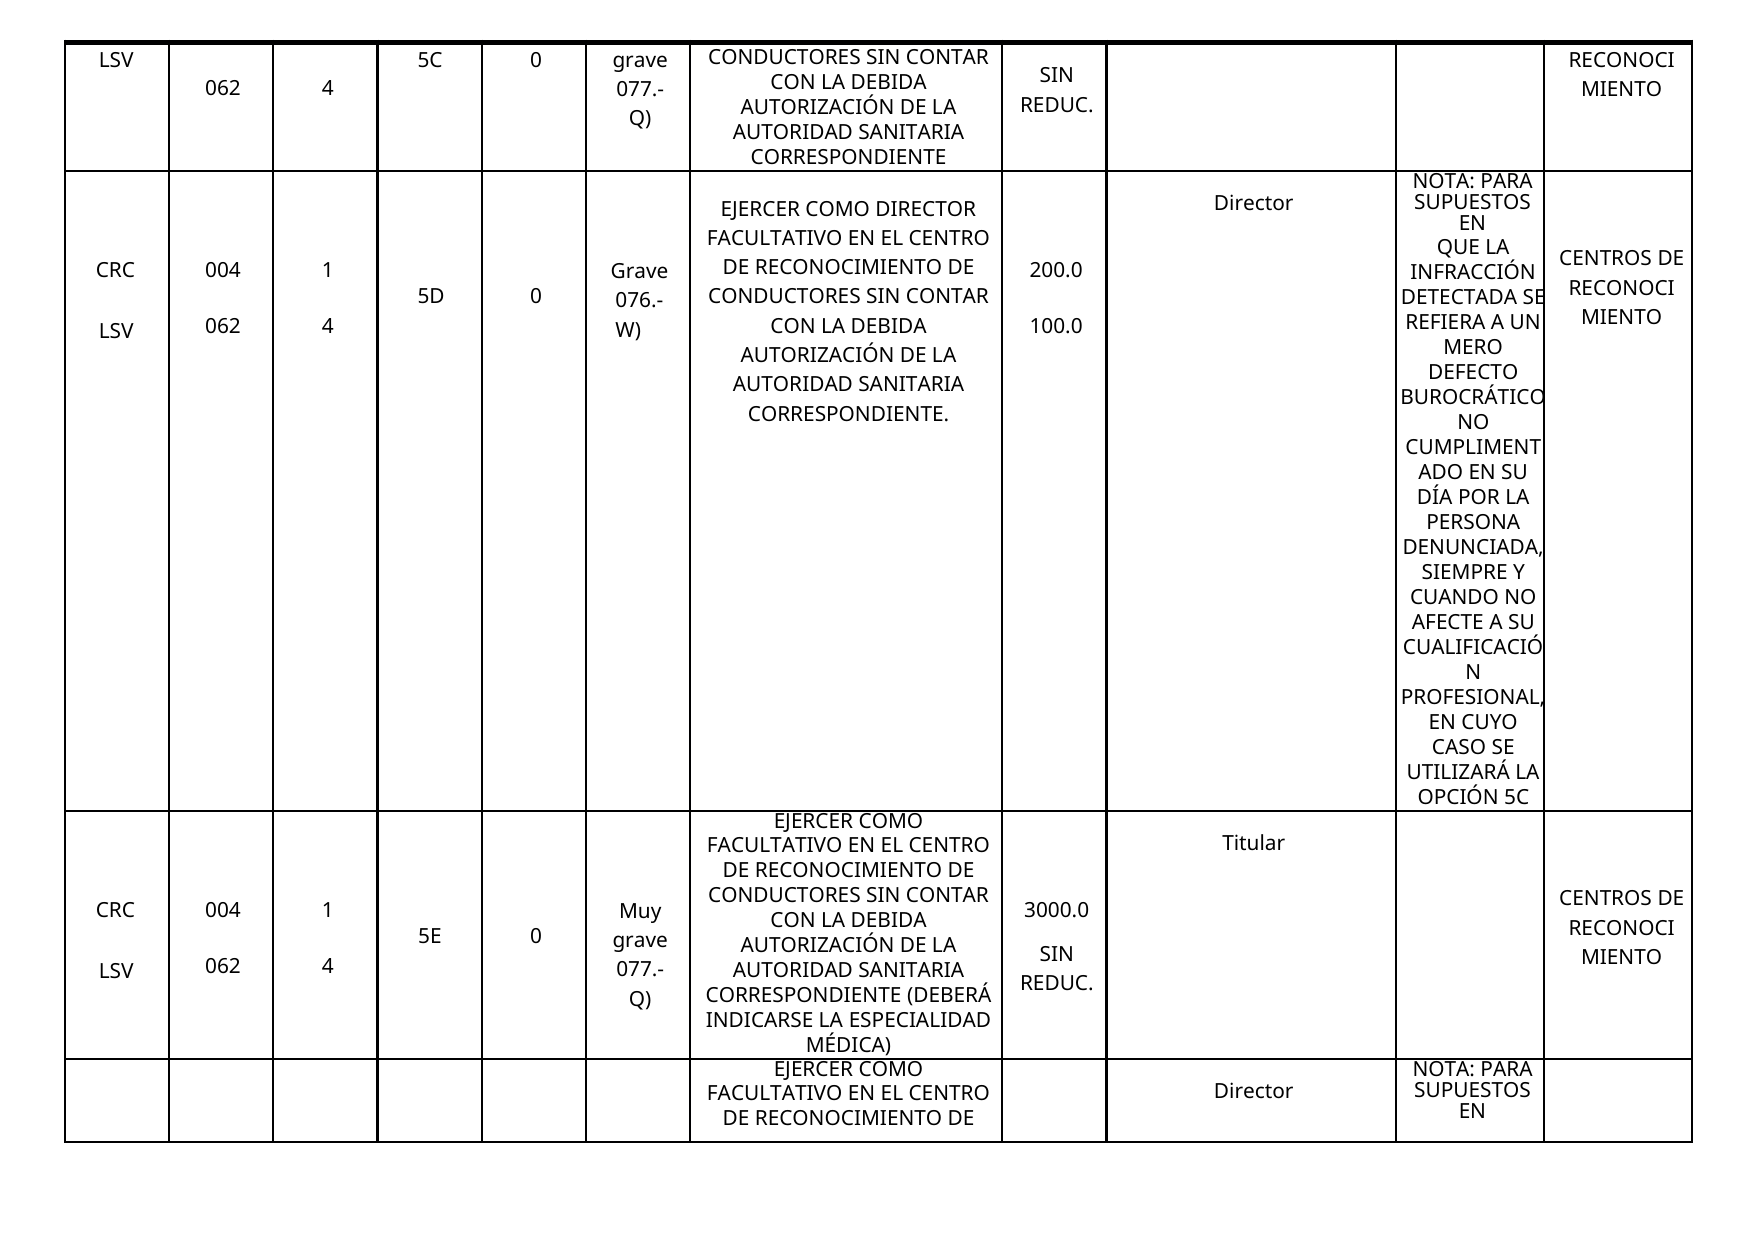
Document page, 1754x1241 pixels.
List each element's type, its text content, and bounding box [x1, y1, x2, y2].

table_cell 004 062 [170, 812, 272, 1058]
table_cell Titular [1108, 812, 1395, 1058]
table_cell EJERCER COMO FACULTATIVO EN EL CENTRO DE RECONOCIMIENTO DE [691, 1060, 1001, 1141]
table_cell 4 [274, 45, 376, 170]
table_cell [1397, 812, 1543, 1058]
table_cell 200.0 100.0 [1003, 172, 1105, 810]
table_cell [379, 1060, 481, 1141]
table_cell Director [1108, 1060, 1395, 1141]
table_cell Director [1108, 172, 1395, 810]
table_cell EJERCER COMO FACULTATIVO EN EL CENTRO DE RECONOCIMIENTO DE CONDUCTORES SIN CONTAR CON LA DEBIDA AUTORIZACIÓN DE LA AUTORIDAD SANITARIA CORRESPONDIENTE (DEBERÁ INDICARSE LA ESPECIALIDAD MÉDICA) [691, 812, 1001, 1058]
table_cell 062 [170, 45, 272, 170]
table_cell [587, 1060, 689, 1141]
table_cell NOTA: PARA SUPUESTOS EN QUE LA INFRACCIÓN DETECTADA SE REFIERA A UN MERO DEFECTO BUROCRÁTICO NO CUMPLIMENTADO EN SU DÍA POR LA PERSONA DENUNCIADA, SIEMPRE Y CUANDO NO AFECTE A SU CUALIFICACIÓN PROFESIONAL, EN CUYO CASO SE UTILIZARÁ LA OPCIÓN 5C [1397, 172, 1543, 810]
table_cell Grave 076.- W) [587, 172, 689, 810]
table_cell grave 077.- Q) [587, 45, 689, 170]
table_cell EJERCER COMO DIRECTOR FACULTATIVO EN EL CENTRO DE RECONOCIMIENTO DE CONDUCTORES SIN CONTAR CON LA DEBIDA AUTORIZACIÓN DE LA AUTORIDAD SANITARIA CORRESPONDIENTE. [691, 172, 1001, 810]
table_cell LSV [66, 45, 168, 170]
table_cell [1108, 45, 1395, 170]
table_cell NOTA: PARA SUPUESTOS EN [1397, 1060, 1543, 1141]
table_cell RECONOCI MIENTO [1545, 45, 1691, 170]
table_cell [170, 1060, 272, 1141]
table_cell 3000.0 SIN REDUC. [1003, 812, 1105, 1058]
table_cell CONDUCTORES SIN CONTAR CON LA DEBIDA AUTORIZACIÓN DE LA AUTORIDAD SANITARIA CORRESPONDIENTE [691, 45, 1001, 170]
table_cell [483, 1060, 585, 1141]
table_cell 004 062 [170, 172, 272, 810]
table_cell [274, 1060, 376, 1141]
table_cell 1 4 [274, 812, 376, 1058]
table_cell 1 4 [274, 172, 376, 810]
table_cell Muy grave 077.- Q) [587, 812, 689, 1058]
table_cell [1545, 1060, 1691, 1141]
table_cell SIN REDUC. [1003, 45, 1105, 170]
table_cell 5E [379, 812, 481, 1058]
table_cell CENTROS DE RECONOCI MIENTO [1545, 812, 1691, 1058]
table_cell CRC LSV [66, 812, 168, 1058]
table_cell [1397, 45, 1543, 170]
table_cell 0 [483, 812, 585, 1058]
table_cell [66, 1060, 168, 1141]
table_cell 5D [379, 172, 481, 810]
table_cell CENTROS DE RECONOCI MIENTO [1545, 172, 1691, 810]
table_cell [1003, 1060, 1105, 1141]
table_cell 5C [379, 45, 481, 170]
table_cell CRC LSV [66, 172, 168, 810]
table_cell 0 [483, 172, 585, 810]
table_cell 0 [483, 45, 585, 170]
